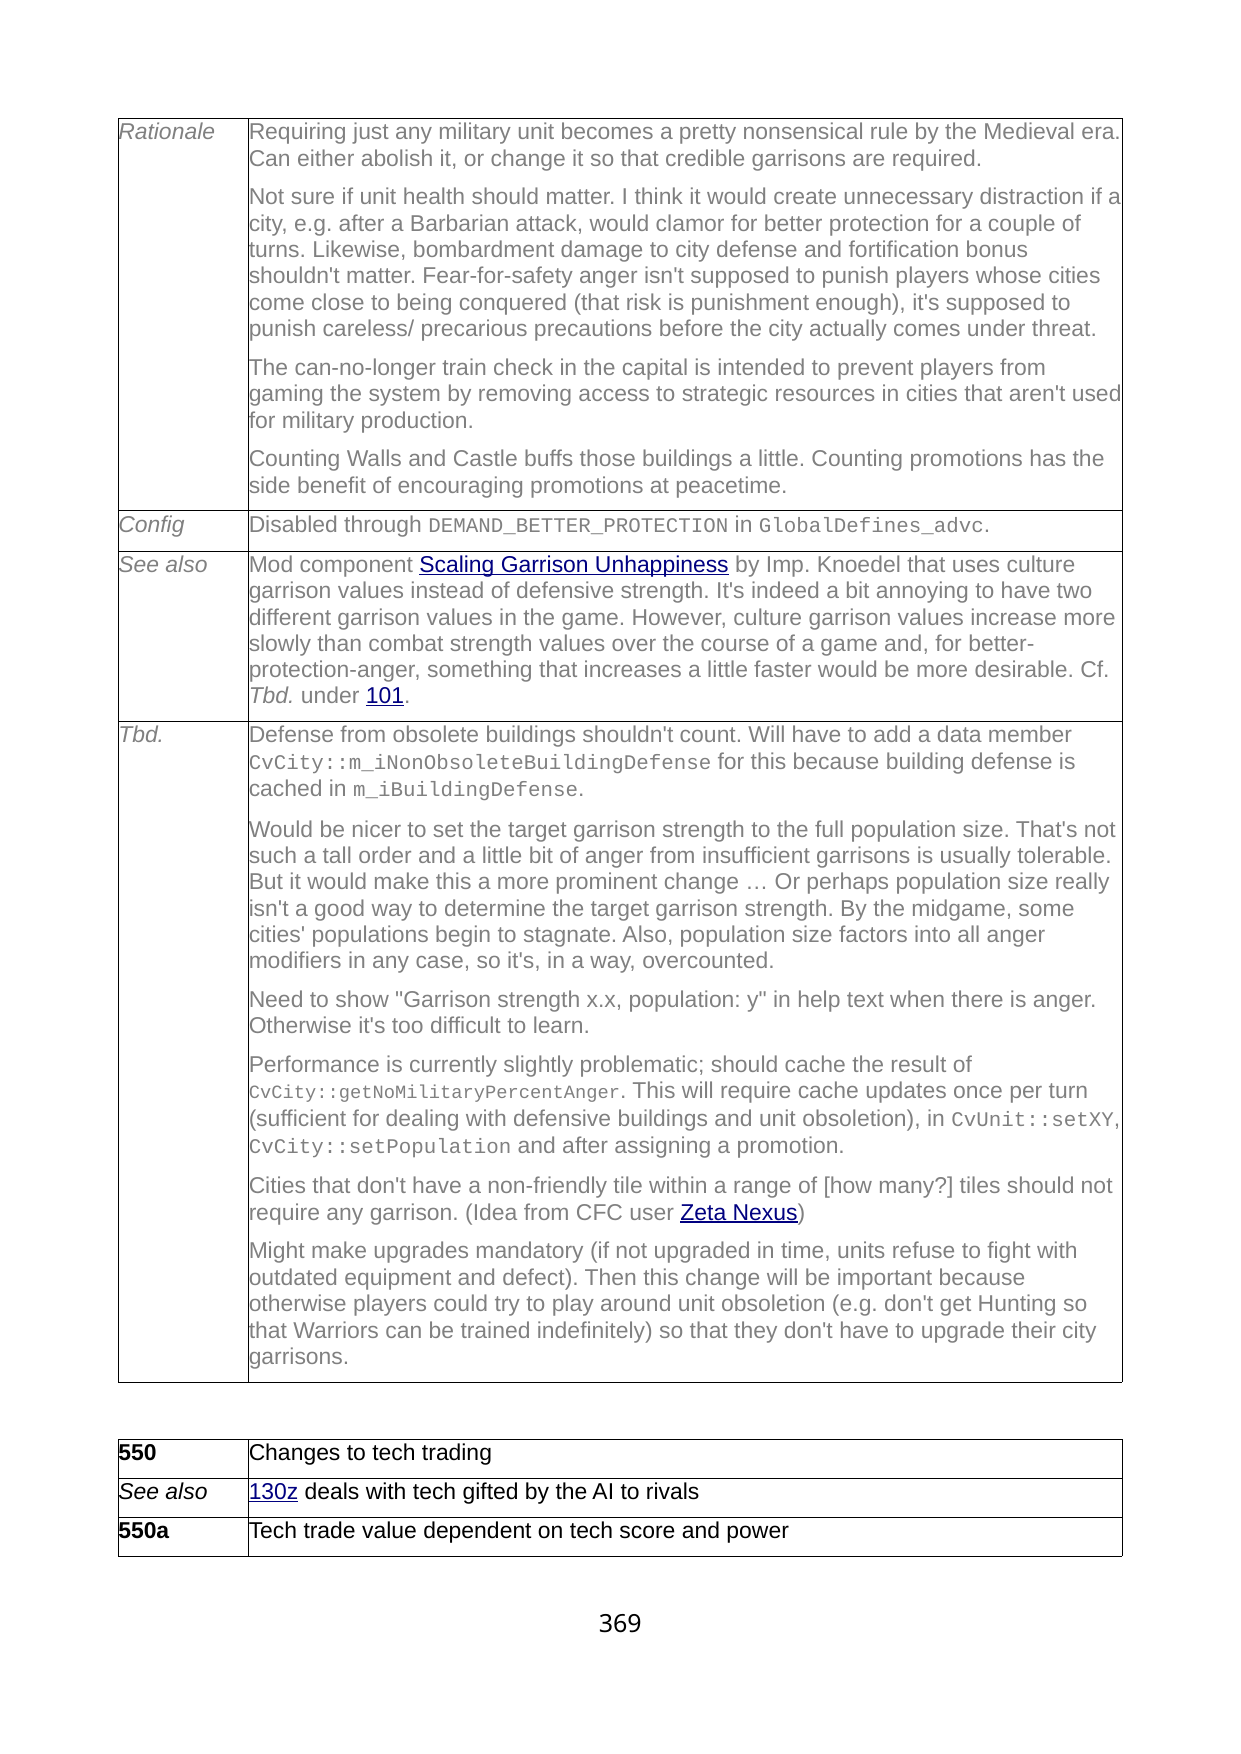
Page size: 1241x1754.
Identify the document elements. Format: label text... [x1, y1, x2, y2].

table_cell Tech trade value dependent on tech score and power [249, 1518, 1122, 1556]
table_cell Requiring just any military unit becomes a pretty nonsensical rule by the Medieval era. Can either abolish it, or change it so that credible garrisons are required. Not sure if unit health should matter. I think it would create unnecessary distraction if a city, e.g. after a Barbarian attack, would clamor for better protection for a couple of turns. Likewise, bombardment damage to city defense and fortification bonus shouldn't matter. Fear-for-safety anger isn't supposed to punish players whose cities come close to being conquered (that risk is punishment enough), it's supposed to punish careless/ precarious precautions before the city actually comes under threat. The can-no-longer train check in the capital is intended to prevent players from gaming the system by removing access to strategic resources in cities that aren't used for military production. Counting Walls and Castle buffs those buildings a little. Counting promotions has the side benefit of encouraging promotions at peacetime. [249, 119, 1122, 510]
table_header 550 [119, 1440, 248, 1478]
table_cell 550a [119, 1518, 248, 1556]
table_cell 130z deals with tech gifted by the AI to rivals [249, 1479, 1122, 1517]
table_cell Rationale [119, 119, 248, 510]
table_header Changes to tech trading [249, 1440, 1122, 1478]
table_cell Mod component Scaling Garrison Unhappiness by Imp. Knoedel that uses culture garrison values instead of defensive strength. It's indeed a bit annoying to have two different garrison values in the game. However, culture garrison values increase more slowly than combat strength values over the course of a game and, for better-protection-anger, something that increases a little faster would be more desirable. Cf. Tbd. under 101. [249, 552, 1122, 721]
table_cell See also [119, 1479, 248, 1517]
table_cell Disabled through DEMAND_BETTER_PROTECTION in GlobalDefines_advc. [249, 511, 1122, 551]
table_cell Tbd. [119, 722, 248, 1382]
table_cell Defense from obsolete buildings shouldn't count. Will have to add a data member CvCity::m_iNonObsoleteBuildingDefense for this because building defense is cached in m_iBuildingDefense. Would be nicer to set the target garrison strength to the full population size. That's not such a tall order and a little bit of anger from insufficient garrisons is usually tolerable. But it would make this a more prominent change … Or perhaps population size really isn't a good way to determine the target garrison strength. By the midgame, some cities' populations begin to stagnate. Also, population size factors into all anger modifiers in any case, so it's, in a way, overcounted. Need to show "Garrison strength x.x, population: y" in help text when there is anger. Otherwise it's too difficult to learn. Performance is currently slightly problematic; should cache the result of CvCity::getNoMilitaryPercentAnger. This will require cache updates once per turn (sufficient for dealing with defensive buildings and unit obsoletion), in CvUnit::setXY, CvCity::setPopulation and after assigning a promotion. Cities that don't have a non-friendly tile within a range of [how many?] tiles should not require any garrison. (Idea from CFC user Zeta Nexus) Might make upgrades mandatory (if not upgraded in time, units refuse to fight with outdated equipment and defect). Then this change will be important because otherwise players could try to play around unit obsoletion (e.g. don't get Hunting so that Warriors can be trained indefinitely) so that they don't have to upgrade their city garrisons. [249, 722, 1122, 1382]
table_cell See also [119, 552, 248, 721]
table_cell Config [119, 511, 248, 551]
